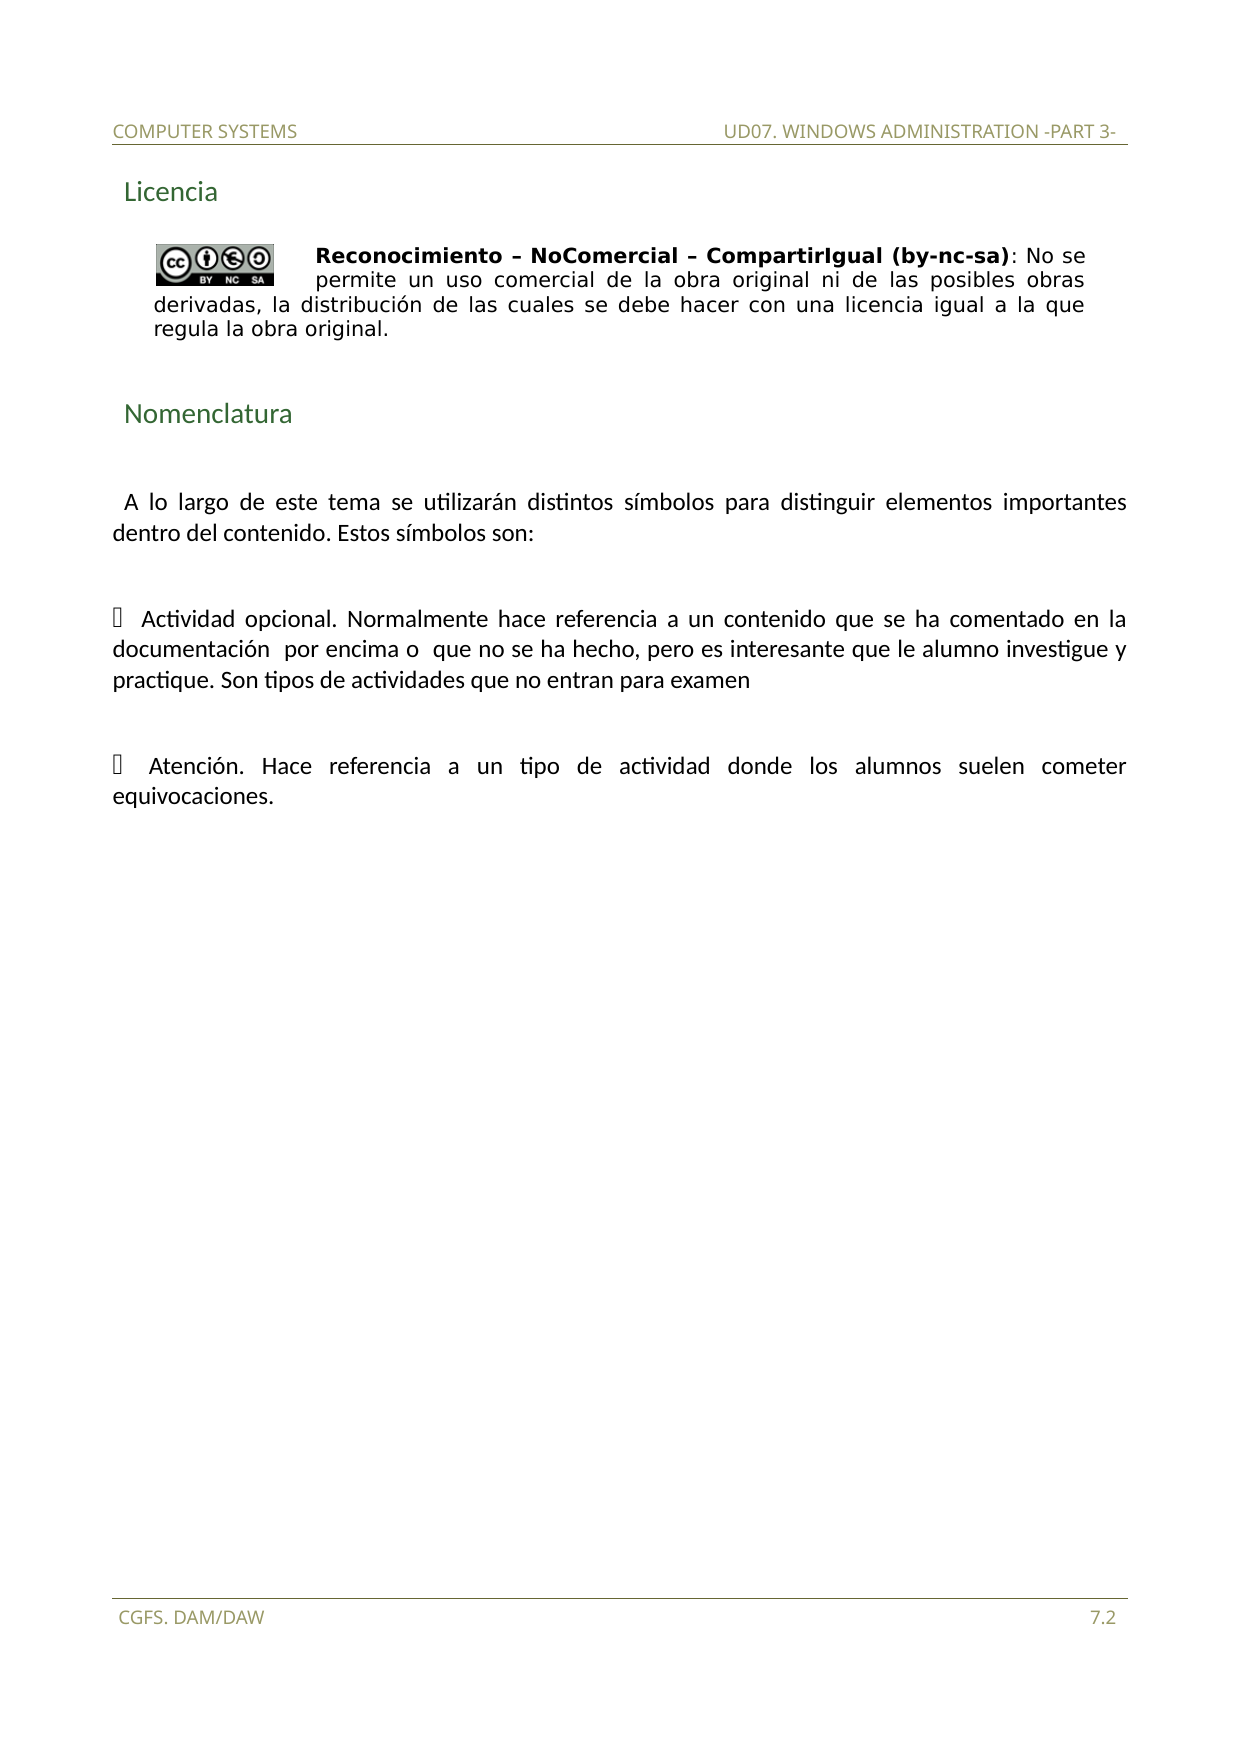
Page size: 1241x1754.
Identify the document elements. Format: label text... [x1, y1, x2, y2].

text Nomenclatura [112, 396, 1128, 431]
text Licencia [112, 173, 1128, 209]
picture [156, 244, 274, 286]
text A lo largo de este tema se utilizarán distintos símbolos para distinguir elementos importantes dentro del contenido. Estos símbolos son: [112, 487, 1128, 548]
text  Atención. Hace referencia a un tipo de actividad donde los alumnos suelen cometer equivocaciones. [112, 750, 1128, 811]
text  Actividad opcional. Normalmente hace referencia a un contenido que se ha comentado en la documentación por encima o que no se ha hecho, pero es interesante que le alumno investigue y practique. Son tipos de actividades que no entran para examen [112, 603, 1128, 694]
text Reconocimiento – NoComercial – CompartirIgual (by-nc-sa): No se permite un uso comercial de la obra original ni de las posibles obras derivadas, la distribución de las cuales se debe hacer con una licencia igual a la que regula la obra original. [153, 244, 1086, 341]
